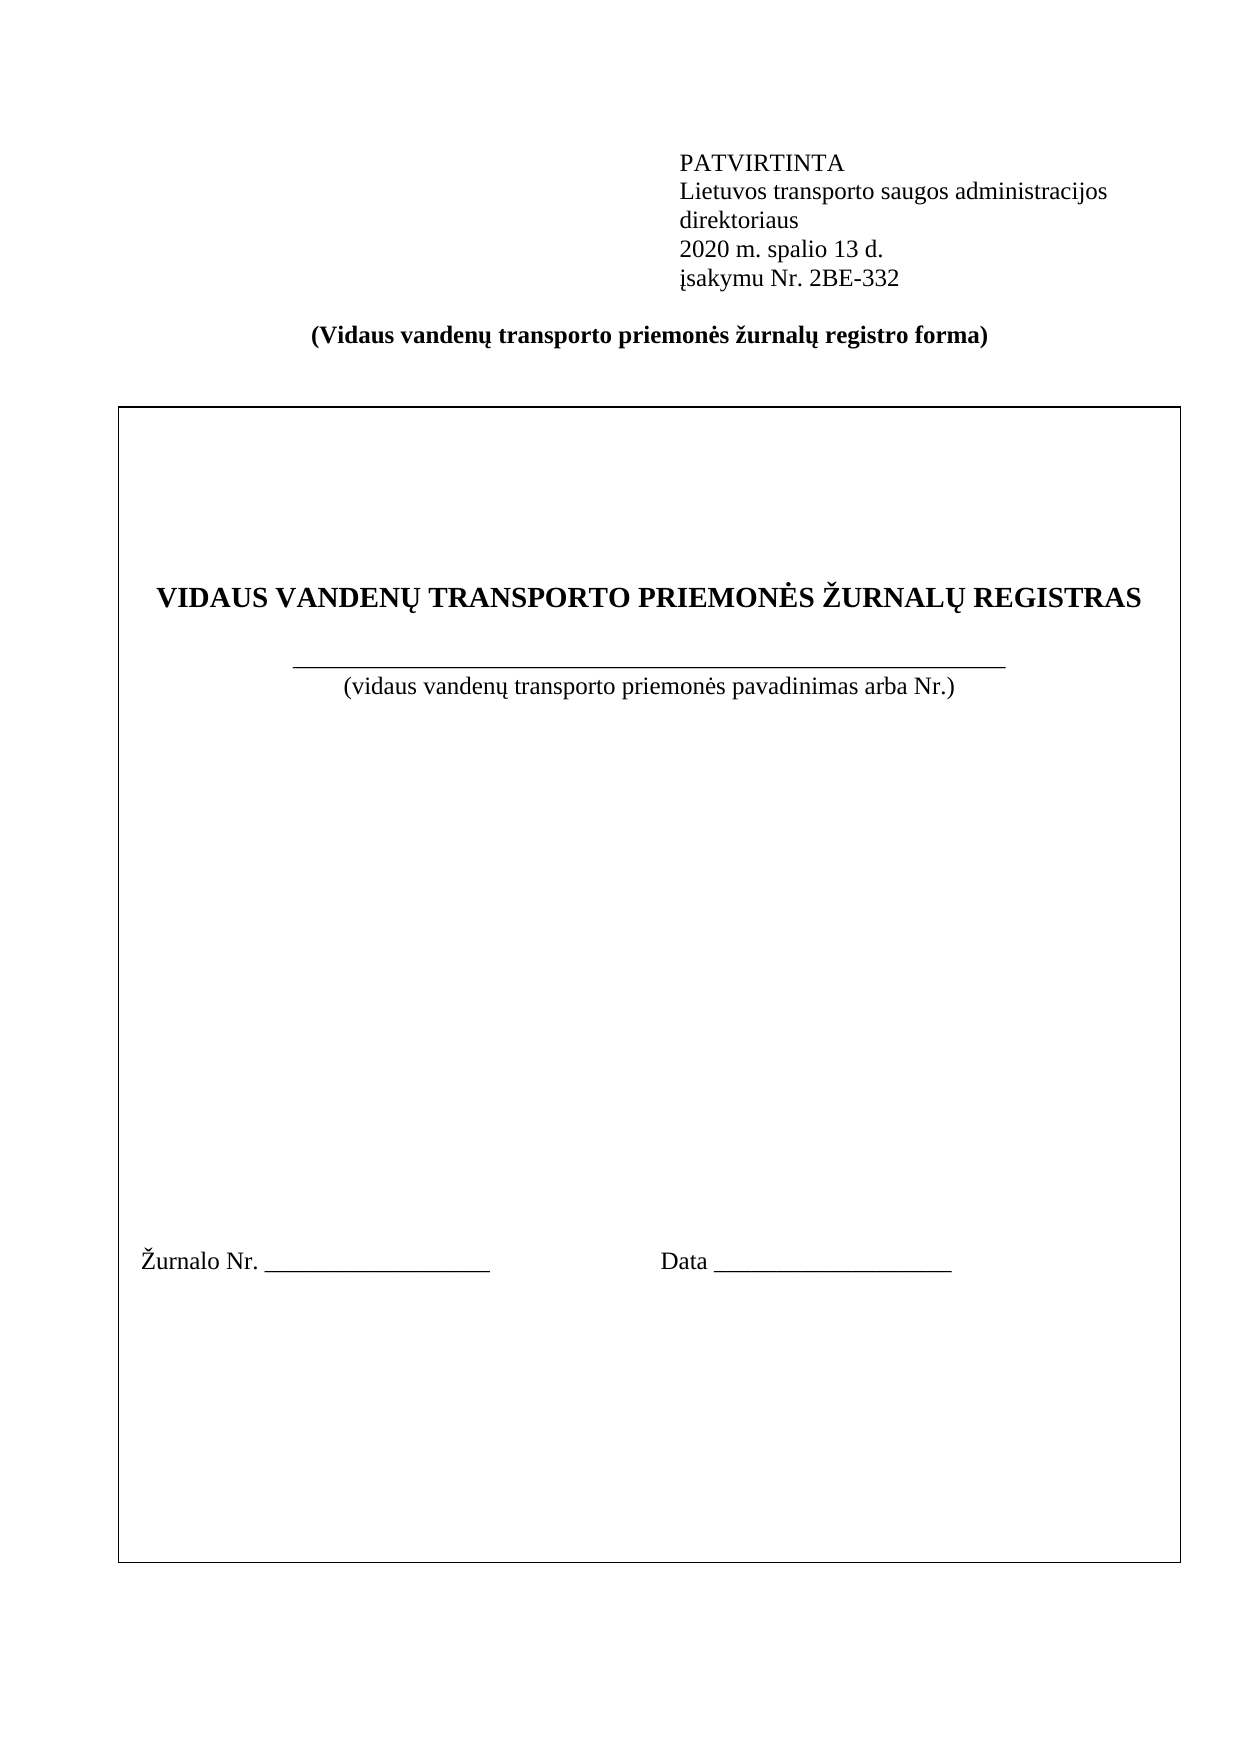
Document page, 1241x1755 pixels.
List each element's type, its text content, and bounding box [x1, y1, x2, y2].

table_header Data ___________________ [649, 1246, 1169, 1303]
text Lietuvos transporto saugos administracijos direktoriaus [679, 176, 1181, 234]
text (Vidaus vandenų transporto priemonės žurnalų registro forma) [118, 320, 1181, 349]
table_header VIDAUS VANDENŲ TRANSPORTO PRIEMONĖS ŽURNALŲ REGISTRAS _________________________________________________________ (vidaus vandenų transporto priemonės pavadinimas arba Nr.) [119, 408, 1180, 1562]
text PATVIRTINTA [679, 148, 1181, 176]
text 2020 m. spalio 13 d. [679, 234, 1181, 263]
table_header Žurnalo Nr. __________________ [129, 1246, 649, 1303]
text įsakymu Nr. 2BE-332 [679, 263, 1181, 291]
